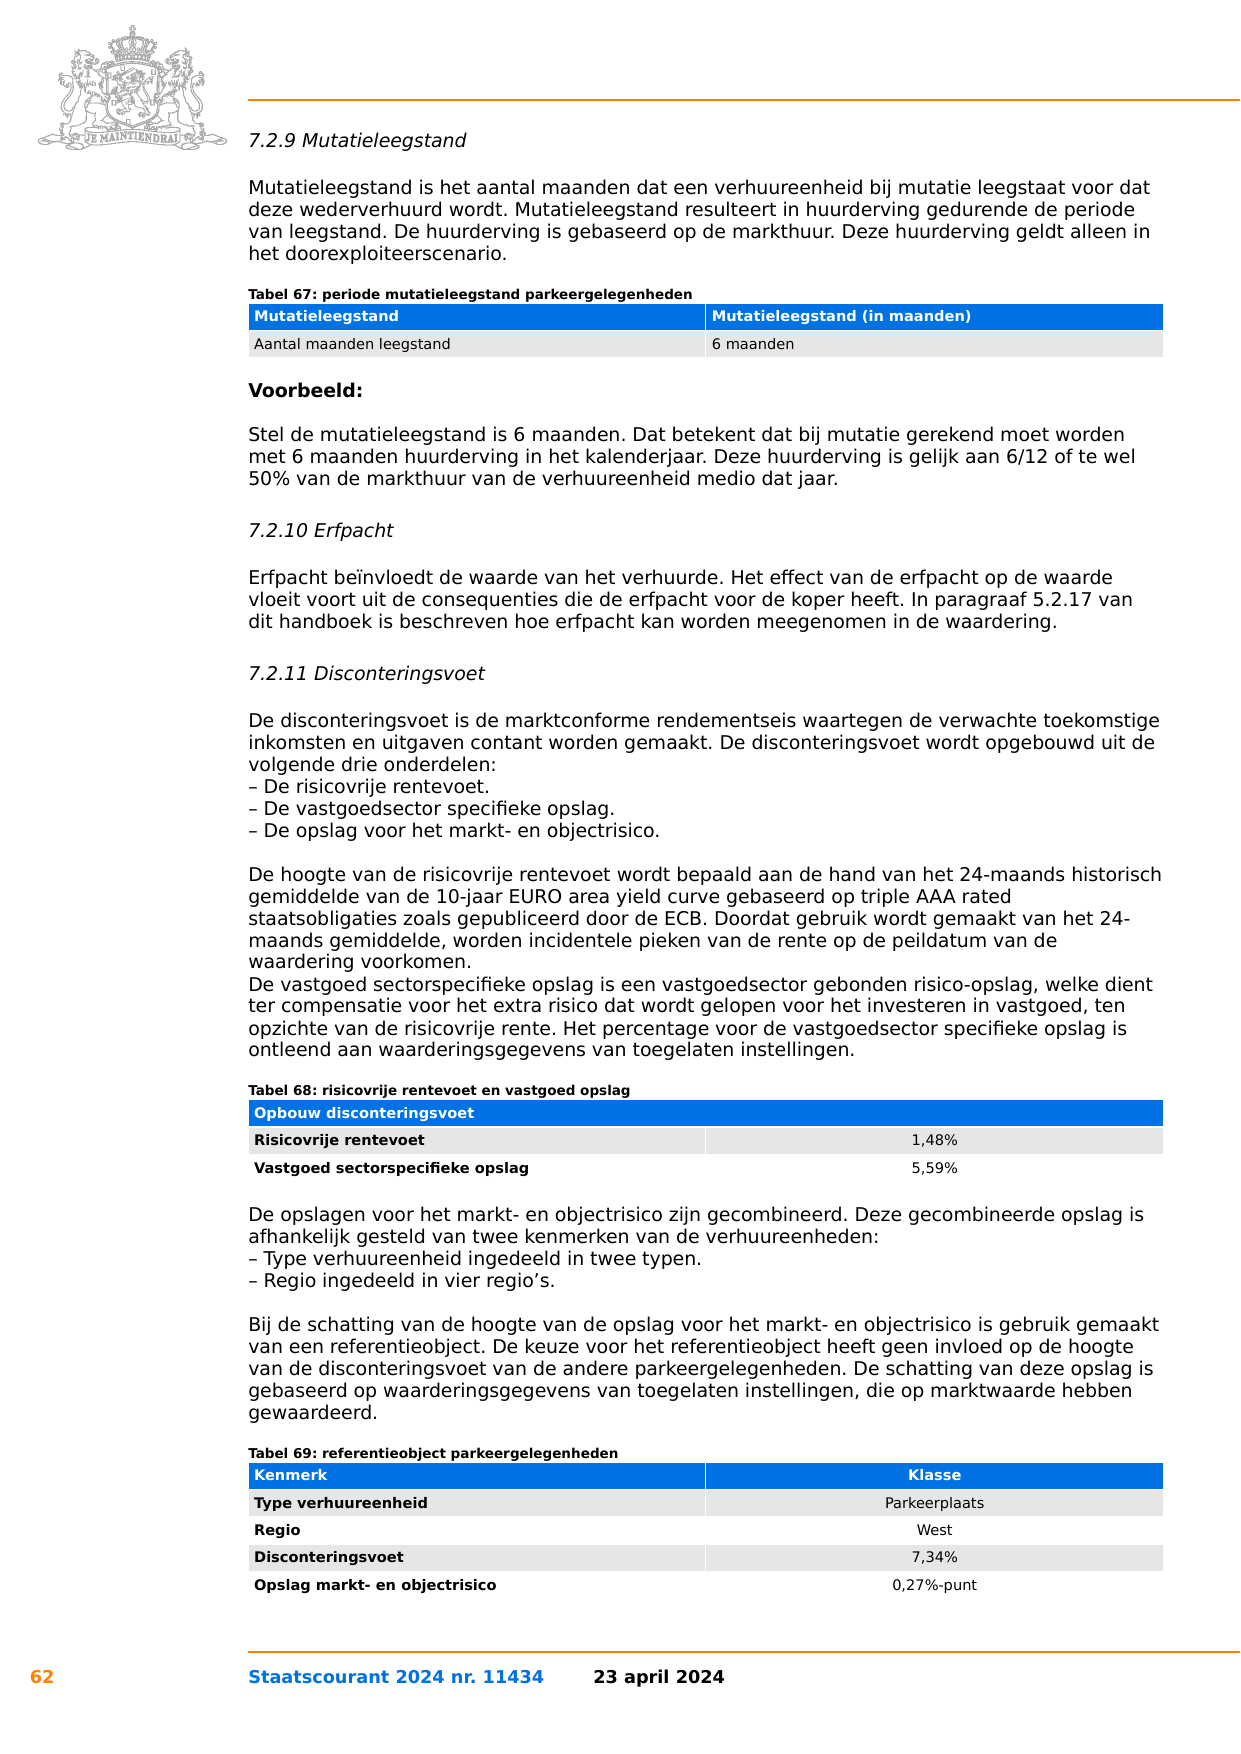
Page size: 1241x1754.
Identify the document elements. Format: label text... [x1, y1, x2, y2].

text – Type verhuureenheid ingedeeld in twee typen. [248, 1248, 1163, 1270]
table_cell Mutatieleegstand (in maanden) [706, 304, 1163, 330]
table_cell Parkeerplaats [706, 1490, 1163, 1516]
text – De opslag voor het markt- en objectrisico. [248, 820, 1163, 842]
table_cell 1,48% [706, 1128, 1163, 1154]
table_header Tabel 68: risicovrije rentevoet en vastgoed opslag [248, 1083, 1163, 1099]
table_cell Klasse [706, 1463, 1163, 1489]
table_cell Kenmerk [249, 1463, 705, 1489]
text De opslagen voor het markt- en objectrisico zijn gecombineerd. Deze gecombineerde opslag is afhankelijk gesteld van twee kenmerken van de verhuureenheden: [248, 1204, 1163, 1248]
text De hoogte van de risicovrije rentevoet wordt bepaald aan de hand van het 24-maands historisch gemiddelde van de 10-jaar EURO area yield curve gebaseerd op triple AAA rated staatsobligaties zoals gepubliceerd door de ECB. Doordat gebruik wordt gemaakt van het 24-maands gemiddelde, worden incidentele pieken van de rente op de peildatum van de waardering voorkomen. [248, 863, 1163, 973]
table_cell 7,34% [706, 1545, 1163, 1571]
table_header Tabel 69: referentieobject parkeergelegenheden [248, 1446, 1163, 1461]
text De vastgoed sectorspecifieke opslag is een vastgoedsector gebonden risico-opslag, welke dient ter compensatie voor het extra risico dat wordt gelopen voor het investeren in vastgoed, ten opzichte van de risicovrije rente. Het percentage voor de vastgoedsector specifieke opslag is ontleend aan waarderingsgegevens van toegelaten instellingen. [248, 973, 1163, 1061]
table_cell Regio [249, 1517, 705, 1543]
table_cell West [706, 1517, 1163, 1543]
table_cell 6 maanden [706, 331, 1163, 357]
text Voorbeeld: [248, 380, 1163, 402]
text Erfpacht beïnvloedt de waarde van het verhuurde. Het effect van de erfpacht op de waarde vloeit voort uit de consequenties die de erfpacht voor de koper heeft. In paragraaf 5.2.17 van dit handboek is beschreven hoe erfpacht kan worden meegenomen in de waardering. [248, 567, 1163, 633]
text – Regio ingedeeld in vier regio’s. [248, 1270, 1163, 1292]
table_cell 0,27%-punt [706, 1572, 1163, 1598]
text – De risicovrije rentevoet. [248, 776, 1163, 798]
table_cell Aantal maanden leegstand [249, 331, 705, 357]
text Stel de mutatieleegstand is 6 maanden. Dat betekent dat bij mutatie gerekend moet worden met 6 maanden huurderving in het kalenderjaar. Deze huurderving is gelijk aan 6/12 of te wel 50% van de markthuur van de verhuureenheid medio dat jaar. [248, 424, 1163, 490]
picture [38, 25, 227, 150]
table_cell Risicovrije rentevoet [249, 1128, 705, 1154]
text Mutatieleegstand is het aantal maanden dat een verhuureenheid bij mutatie leegstaat voor dat deze wederverhuurd wordt. Mutatieleegstand resulteert in huurderving gedurende de periode van leegstand. De huurderving is gebaseerd op de markthuur. Deze huurderving geldt alleen in het doorexploiteerscenario. [248, 177, 1163, 265]
table_cell Type verhuureenheid [249, 1490, 705, 1516]
text Bij de schatting van de hoogte van de opslag voor het markt- en objectrisico is gebruik gemaakt van een referentieobject. De keuze voor het referentieobject heeft geen invloed op de hoogte van de disconteringsvoet van de andere parkeergelegenheden. De schatting van deze opslag is gebaseerd op waarderingsgegevens van toegelaten instellingen, die op marktwaarde hebben gewaardeerd. [248, 1314, 1163, 1424]
table_cell Opslag markt- en objectrisico [249, 1572, 705, 1598]
subtitle 7.2.9 Mutatieleegstand [248, 130, 1163, 152]
text – De vastgoedsector specifieke opslag. [248, 798, 1163, 820]
table_cell 5,59% [706, 1155, 1163, 1181]
subtitle 7.2.10 Erfpacht [248, 520, 1163, 542]
table_cell Disconteringsvoet [249, 1545, 705, 1571]
table_cell Mutatieleegstand [249, 304, 705, 330]
table_header Tabel 67: periode mutatieleegstand parkeergelegenheden [248, 287, 1163, 302]
table_cell Vastgoed sectorspecifieke opslag [249, 1155, 705, 1181]
text De disconteringsvoet is de marktconforme rendementseis waartegen de verwachte toekomstige inkomsten en uitgaven contant worden gemaakt. De disconteringsvoet wordt opgebouwd uit de volgende drie onderdelen: [248, 710, 1163, 776]
subtitle 7.2.11 Disconteringsvoet [248, 663, 1163, 685]
table_cell Opbouw disconteringsvoet [249, 1100, 1163, 1126]
